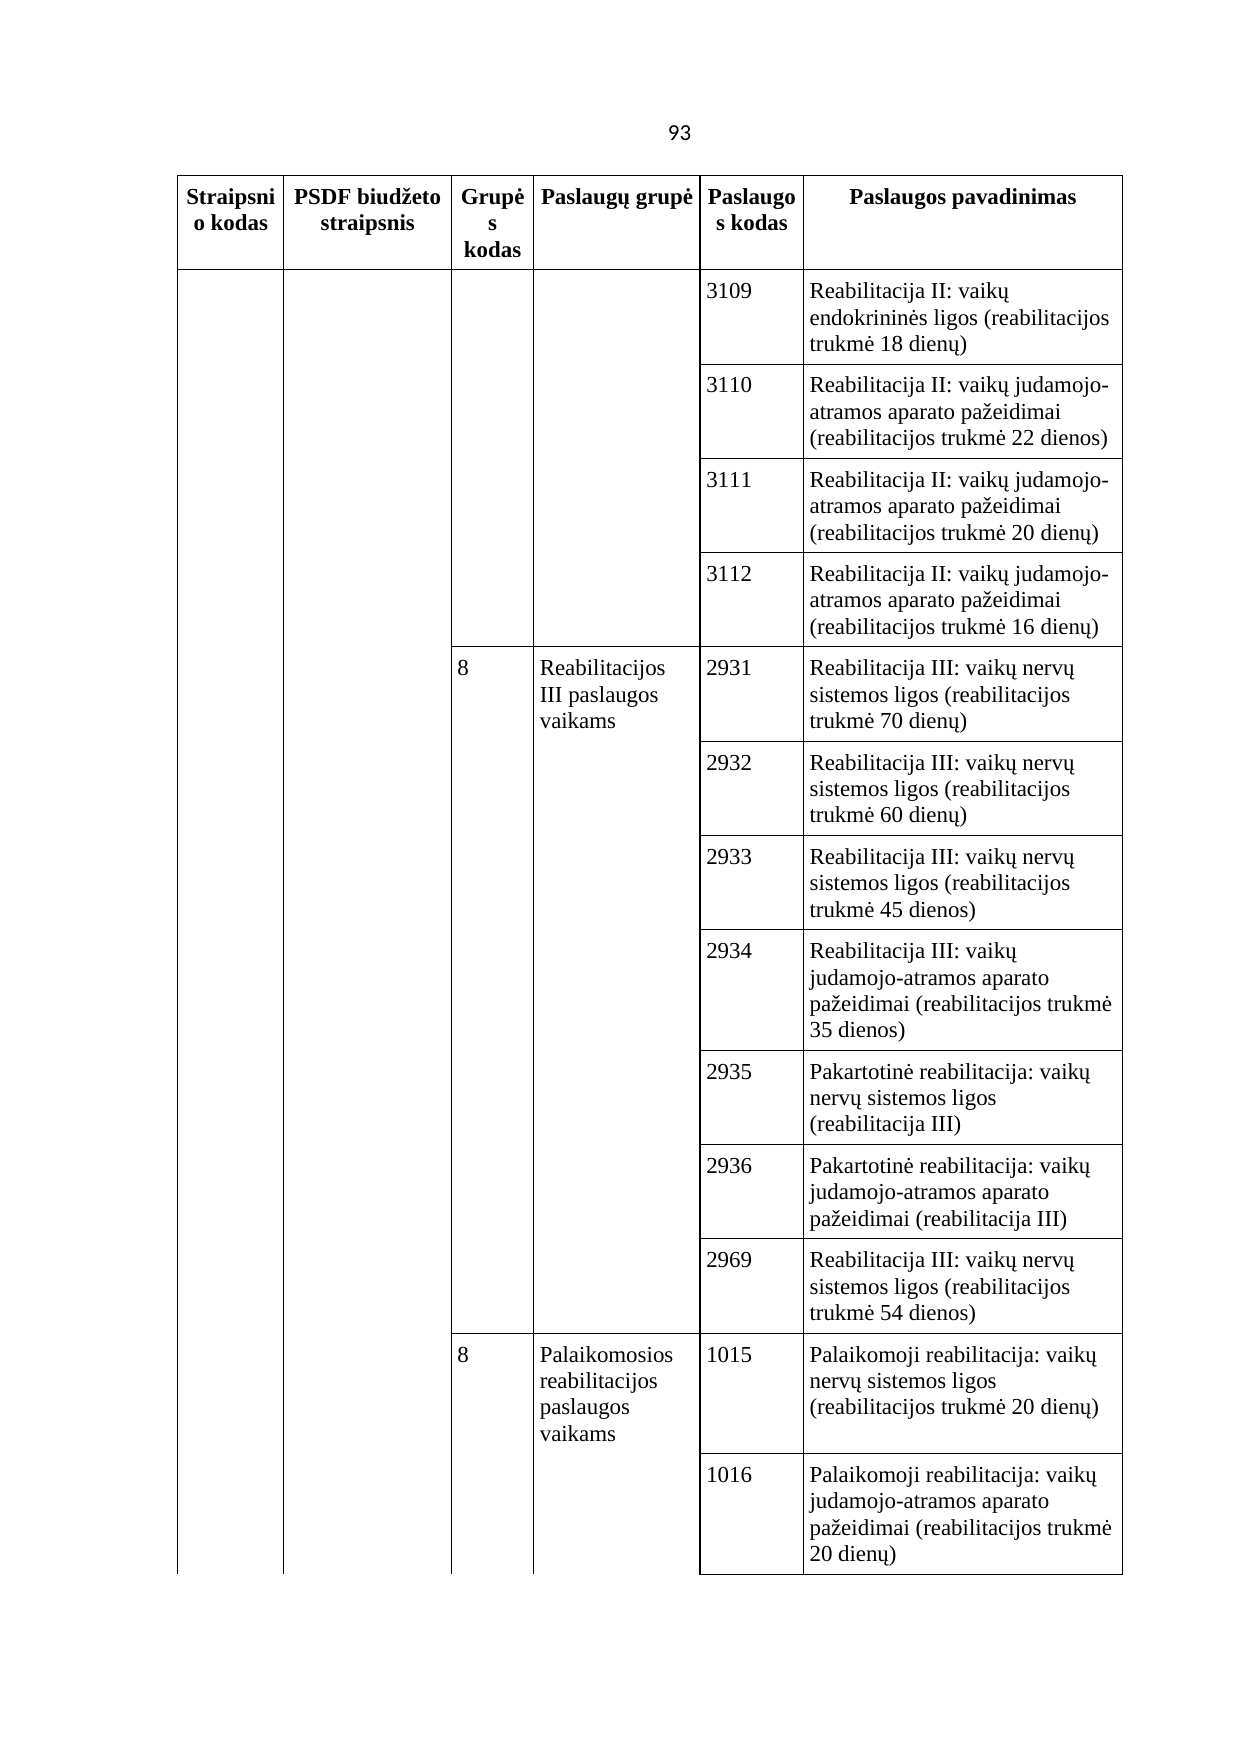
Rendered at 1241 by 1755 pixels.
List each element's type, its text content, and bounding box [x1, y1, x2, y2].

table_cell [284, 1453, 451, 1574]
table_cell [178, 1238, 283, 1332]
table_cell [284, 1238, 451, 1332]
table_header Paslaugų grupė [534, 176, 699, 269]
table_cell [284, 1050, 451, 1144]
table_cell [284, 929, 451, 1050]
table_cell [284, 741, 451, 835]
table_cell [534, 1453, 699, 1574]
table_cell [452, 458, 533, 552]
table_cell [534, 1050, 699, 1144]
table_header Straipsnio kodas [178, 176, 283, 269]
table_cell [452, 1144, 533, 1332]
table_cell Palaikomoji reabilitacija: vaikų nervų sistemos ligos (reabilitacijos trukmė 20 dienų) [804, 1334, 1122, 1453]
table_cell 2933 [701, 836, 803, 929]
table_cell 3109 [701, 270, 803, 363]
table_cell Reabilitacija II: vaikų judamojo-atramos aparato pažeidimai (reabilitacijos trukmė 16 dienų) [804, 553, 1122, 646]
table_cell [178, 1050, 283, 1144]
table_cell 3112 [701, 553, 803, 646]
table_cell [178, 364, 283, 458]
table_cell Reabilitacija III: vaikų nervų sistemos ligos (reabilitacijos trukmė 60 dienų) [804, 742, 1122, 835]
table_cell [534, 364, 699, 458]
table_cell [284, 270, 451, 363]
table_cell [178, 835, 283, 929]
table_cell [284, 1144, 451, 1238]
table_cell Pakartotinė reabilitacija: vaikų nervų sistemos ligos (reabilitacija III) [804, 1051, 1122, 1144]
table_cell 3110 [701, 365, 803, 458]
table_cell [178, 741, 283, 835]
table_cell [452, 741, 533, 835]
table_cell 2936 [701, 1145, 803, 1238]
table_cell Reabilitacija II: vaikų endokrininės ligos (reabilitacijos trukmė 18 dienų) [804, 270, 1122, 363]
table_cell [452, 1453, 533, 1574]
table_cell 2931 [701, 647, 803, 741]
table_cell Reabilitacija III: vaikų nervų sistemos ligos (reabilitacijos trukmė 54 dienos) [804, 1239, 1122, 1332]
table_cell 8 [452, 1334, 533, 1453]
table_cell Palaikomosios reabilitacijos paslaugos vaikams [534, 1334, 699, 1453]
table_cell 8 [452, 647, 533, 741]
table_cell [284, 835, 451, 929]
table_cell [452, 1050, 533, 1144]
table_header Paslaugos pavadinimas [804, 176, 1122, 269]
table_cell [534, 741, 699, 835]
table_cell [178, 646, 283, 741]
table_header PSDF biudžeto straipsnis [284, 176, 451, 269]
table_cell 1015 [701, 1334, 803, 1453]
table_cell 2935 [701, 1051, 803, 1144]
table_cell [534, 270, 699, 363]
table_cell Reabilitacija III: vaikų nervų sistemos ligos (reabilitacijos trukmė 45 dienos) [804, 836, 1122, 929]
table_cell 2934 [701, 930, 803, 1050]
table_cell 1016 [701, 1454, 803, 1574]
table_cell [178, 458, 283, 552]
table_cell [284, 552, 451, 646]
table_cell [452, 835, 533, 929]
table_cell [284, 1333, 451, 1453]
table_cell [452, 270, 533, 363]
table_header Grupės kodas [452, 176, 533, 269]
table_cell [178, 1144, 283, 1238]
table_cell [178, 929, 283, 1050]
table_cell [534, 458, 699, 552]
table_cell [534, 929, 699, 1050]
table_cell [534, 552, 699, 646]
table_cell Reabilitacija II: vaikų judamojo-atramos aparato pažeidimai (reabilitacijos trukmė 20 dienų) [804, 459, 1122, 552]
table_cell [284, 364, 451, 458]
table_cell Reabilitacija II: vaikų judamojo-atramos aparato pažeidimai (reabilitacijos trukmė 22 dienos) [804, 365, 1122, 458]
table_cell Pakartotinė reabilitacija: vaikų judamojo-atramos aparato pažeidimai (reabilitacija III) [804, 1145, 1122, 1238]
table_header Paslaugos kodas [701, 176, 803, 269]
table_cell [452, 552, 533, 646]
table_cell [284, 646, 451, 741]
table_cell Reabilitacija III: vaikų judamojo-atramos aparato pažeidimai (reabilitacijos trukmė 35 dienos) [804, 930, 1122, 1050]
table_cell Palaikomoji reabilitacija: vaikų judamojo-atramos aparato pažeidimai (reabilitacijos trukmė 20 dienų) [804, 1454, 1122, 1574]
table_cell Reabilitacijos III paslaugos vaikams [534, 647, 699, 741]
table_cell [452, 364, 533, 458]
table_cell [178, 552, 283, 646]
table_cell [452, 929, 533, 1050]
table_cell [284, 458, 451, 552]
table_cell [178, 1333, 283, 1453]
table_cell 2932 [701, 742, 803, 835]
table_cell 2969 [701, 1239, 803, 1332]
table_cell 3111 [701, 459, 803, 552]
table_cell [534, 1144, 699, 1332]
table_cell Reabilitacija III: vaikų nervų sistemos ligos (reabilitacijos trukmė 70 dienų) [804, 647, 1122, 741]
table_cell [178, 1453, 283, 1574]
table_cell [178, 270, 283, 363]
table_cell [534, 835, 699, 929]
